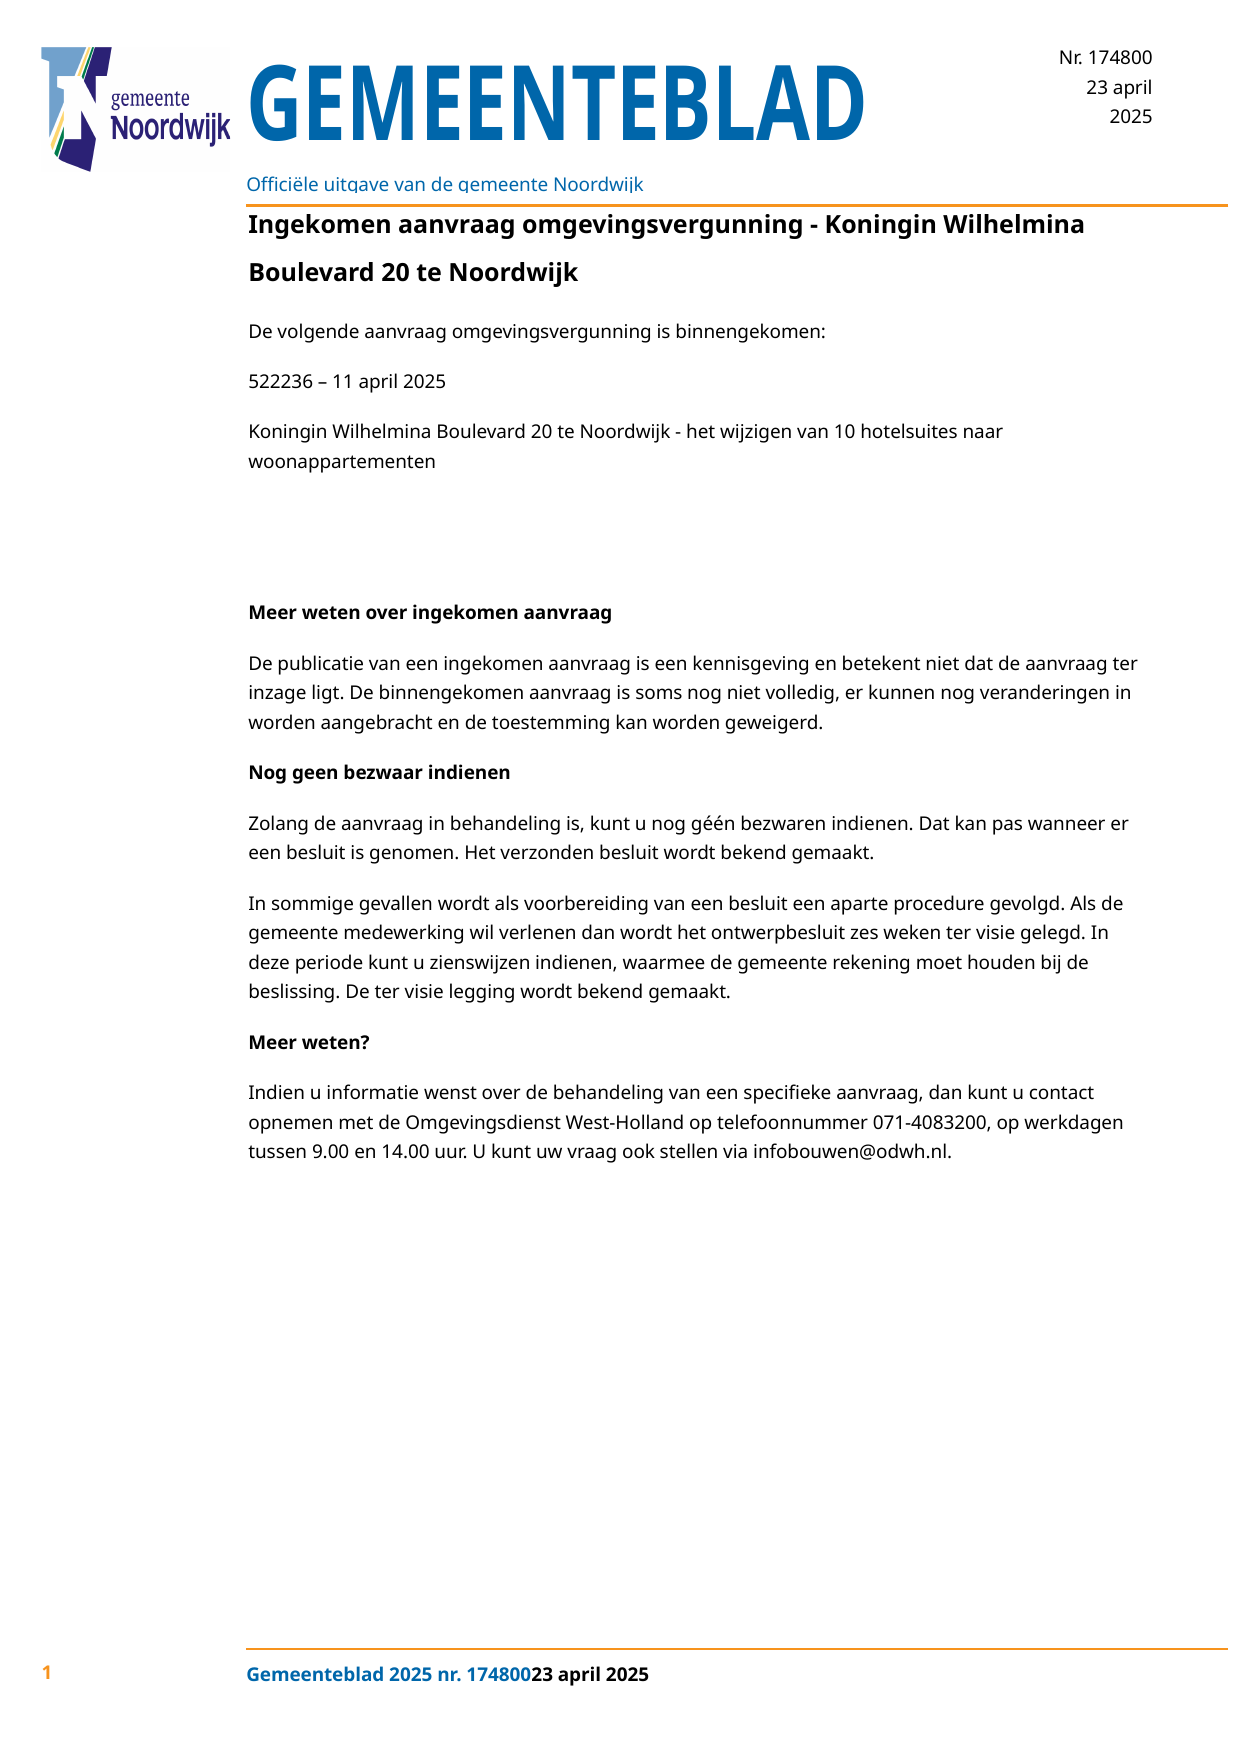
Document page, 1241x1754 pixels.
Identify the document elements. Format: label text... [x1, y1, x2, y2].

text Meer weten over ingekomen aanvraag [248, 599, 1152, 625]
text De publicatie van een ingekomen aanvraag is een kennisgeving en betekent niet dat de aanvraag ter inzage ligt. De binnengekomen aanvraag is soms nog niet volledig, er kunnen nog veranderingen in worden aangebracht en de toestemming kan worden geweigerd. [248, 650, 1152, 735]
text Nog geen bezwaar indienen [248, 759, 1152, 785]
text Ingekomen aanvraag omgevingsvergunning - Koningin Wilhelmina Boulevard 20 te Noordwijk [248, 207, 1152, 288]
picture [41, 47, 231, 172]
text Indien u informatie wenst over de behandeling van een specifieke aanvraag, dan kunt u contact opnemen met de Omgevingsdienst West-Holland op telefoonnummer 071-4083200, op werkdagen tussen 9.00 en 14.00 uur. U kunt uw vraag ook stellen via infobouwen@odwh.nl. [248, 1079, 1152, 1164]
text Koningin Wilhelmina Boulevard 20 te Noordwijk - het wijzigen van 10 hotelsuites naar woonappartementen [248, 419, 1152, 474]
text Meer weten? [248, 1029, 1152, 1055]
text In sommige gevallen wordt als voorbereiding van een besluit een aparte procedure gevolgd. Als de gemeente medewerking wil verlenen dan wordt het ontwerpbesluit zes weken ter visie gelegd. In deze periode kunt u zienswijzen indienen, waarmee de gemeente rekening moet houden bij de beslissing. De ter visie legging wordt bekend gemaakt. [248, 890, 1152, 1004]
text De volgende aanvraag omgevingsvergunning is binnengekomen: [248, 318, 1152, 344]
text 522236 – 11 april 2025 [248, 368, 1152, 394]
text Zolang de aanvraag in behandeling is, kunt u nog géén bezwaren indienen. Dat kan pas wanneer er een besluit is genomen. Het verzonden besluit wordt bekend gemaakt. [248, 810, 1152, 865]
